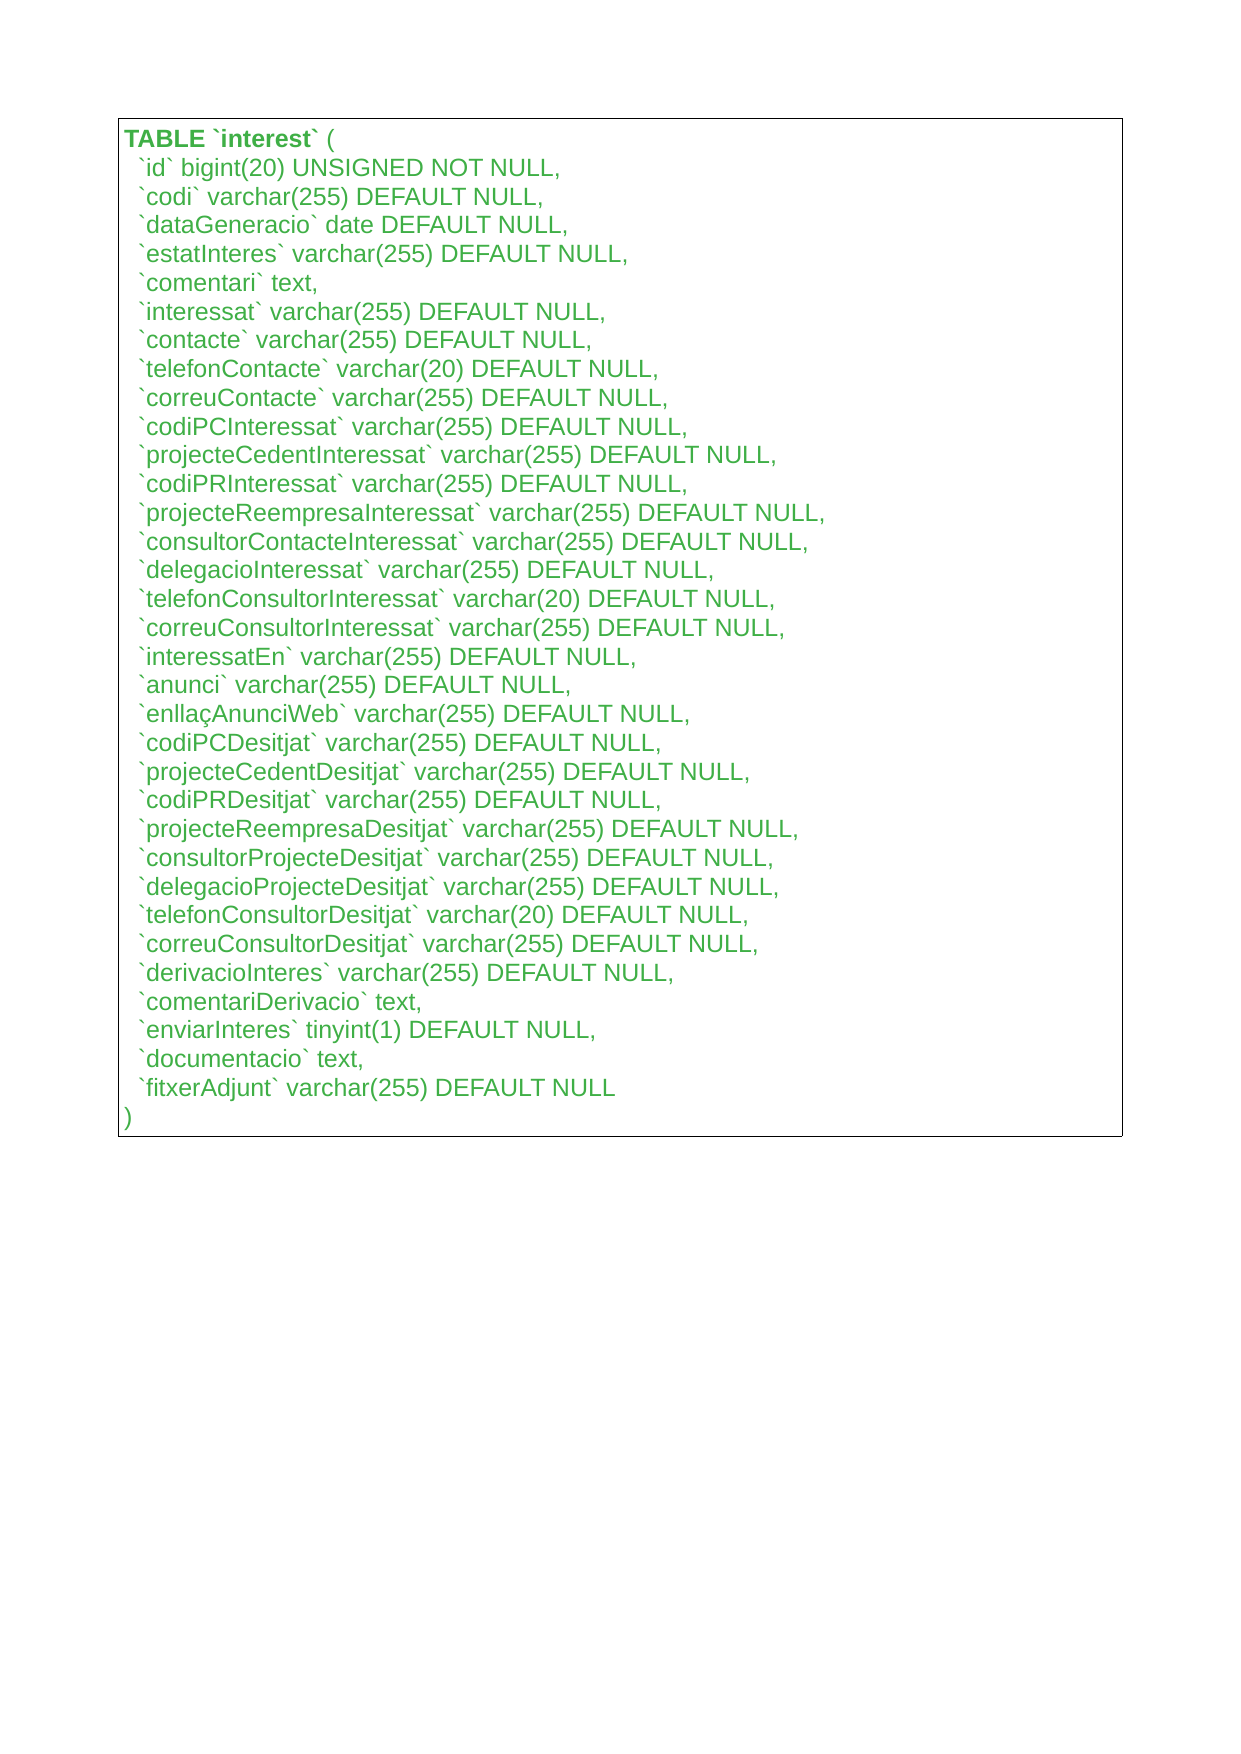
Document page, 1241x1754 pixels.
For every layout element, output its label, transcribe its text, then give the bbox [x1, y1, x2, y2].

table_header TABLE `interest` ( `id` bigint(20) UNSIGNED NOT NULL, `codi` varchar(255) DEFAULT NULL, `dataGeneracio` date DEFAULT NULL, `estatInteres` varchar(255) DEFAULT NULL, `comentari` text, `interessat` varchar(255) DEFAULT NULL, `contacte` varchar(255) DEFAULT NULL, `telefonContacte` varchar(20) DEFAULT NULL, `correuContacte` varchar(255) DEFAULT NULL, `codiPCInteressat` varchar(255) DEFAULT NULL, `projecteCedentInteressat` varchar(255) DEFAULT NULL, `codiPRInteressat` varchar(255) DEFAULT NULL, `projecteReempresaInteressat` varchar(255) DEFAULT NULL, `consultorContacteInteressat` varchar(255) DEFAULT NULL, `delegacioInteressat` varchar(255) DEFAULT NULL, `telefonConsultorInteressat` varchar(20) DEFAULT NULL, `correuConsultorInteressat` varchar(255) DEFAULT NULL, `interessatEn` varchar(255) DEFAULT NULL, `anunci` varchar(255) DEFAULT NULL, `enllaçAnunciWeb` varchar(255) DEFAULT NULL, `codiPCDesitjat` varchar(255) DEFAULT NULL, `projecteCedentDesitjat` varchar(255) DEFAULT NULL, `codiPRDesitjat` varchar(255) DEFAULT NULL, `projecteReempresaDesitjat` varchar(255) DEFAULT NULL, `consultorProjecteDesitjat` varchar(255) DEFAULT NULL, `delegacioProjecteDesitjat` varchar(255) DEFAULT NULL, `telefonConsultorDesitjat` varchar(20) DEFAULT NULL, `correuConsultorDesitjat` varchar(255) DEFAULT NULL, `derivacioInteres` varchar(255) DEFAULT NULL, `comentariDerivacio` text, `enviarInteres` tinyint(1) DEFAULT NULL, `documentacio` text, `fitxerAdjunt` varchar(255) DEFAULT NULL ) [119, 119, 1122, 1136]
